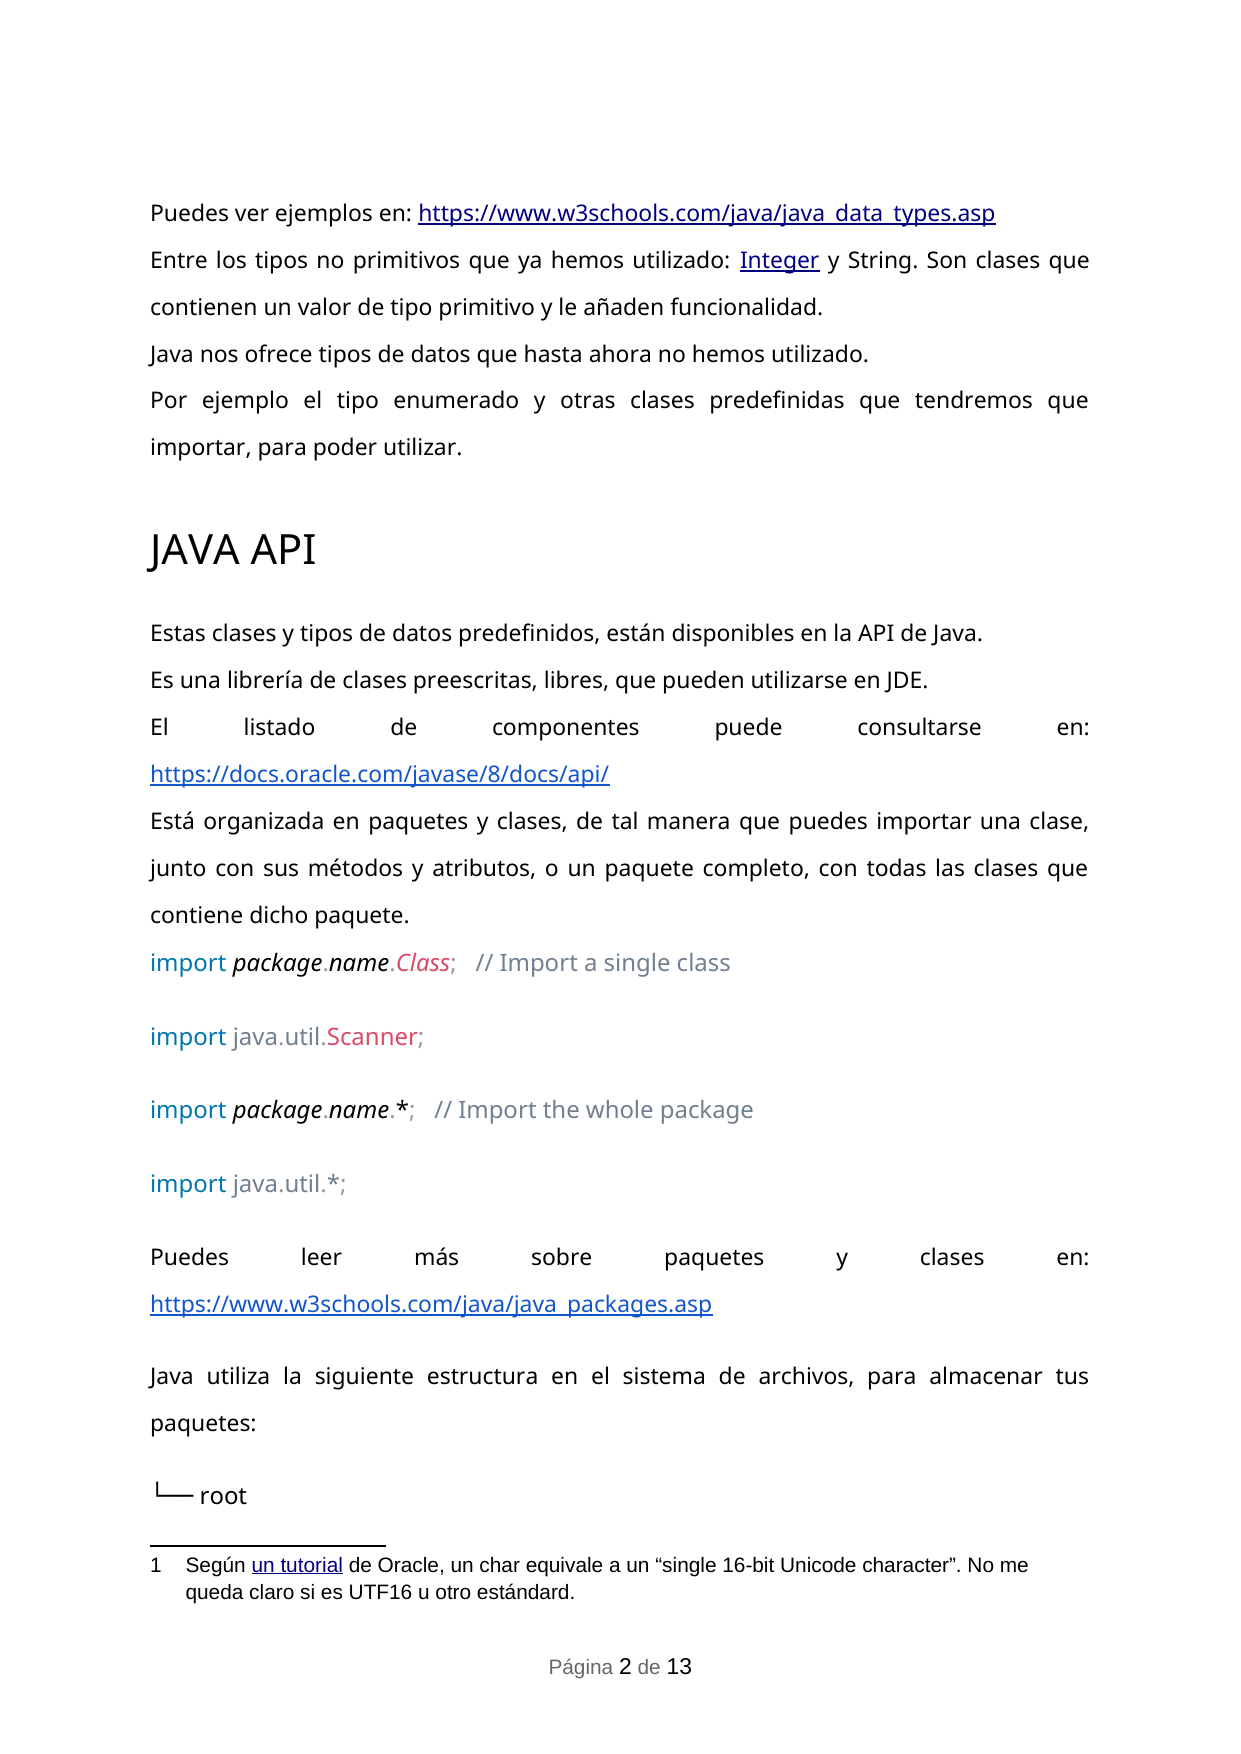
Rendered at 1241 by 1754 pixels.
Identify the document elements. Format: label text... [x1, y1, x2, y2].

text import java.util.Scanner; [150, 1019, 1090, 1052]
text └── root [150, 1478, 1090, 1511]
text Por ejemplo el tipo enumerado y otras clases predefinidas que tendremos que importar, para poder utilizar. [150, 384, 1090, 462]
text Está organizada en paquetes y clases, de tal manera que puedes importar una clase, junto con sus métodos y atributos, o un paquete completo, con todas las clases que contiene dicho paquete. [150, 805, 1090, 930]
text El listado de componentes puede consultarse en: https://docs.oracle.com/javase/8/docs/api/ [150, 711, 1090, 789]
text Java utiliza la siguiente estructura en el sistema de archivos, para almacenar tus paquetes: [150, 1360, 1090, 1438]
text Estas clases y tipos de datos predefinidos, están disponibles en la API de Java. [150, 617, 1090, 649]
text Puedes ver ejemplos en: https://www.w3schools.com/java/java_data_types.asp [150, 197, 1090, 228]
subtitle JAVA API [150, 520, 1090, 577]
text Entre los tipos no primitivos que ya hemos utilizado: Integer y String. Son clases que contienen un valor de tipo primitivo y le añaden funcionalidad. [150, 244, 1090, 322]
text Puedes leer más sobre paquetes y clases en: https://www.w3schools.com/java/java_packages.asp [150, 1241, 1090, 1319]
text import java.util.*; [150, 1167, 1090, 1200]
text import package.name.*; // Import the whole package [150, 1093, 1090, 1126]
text Java nos ofrece tipos de datos que hasta ahora no hemos utilizado. [150, 337, 1090, 369]
text Es una librería de clases preescritas, libres, que pueden utilizarse en JDE. [150, 664, 1090, 696]
text import package.name.Class; // Import a single class [150, 946, 1090, 978]
